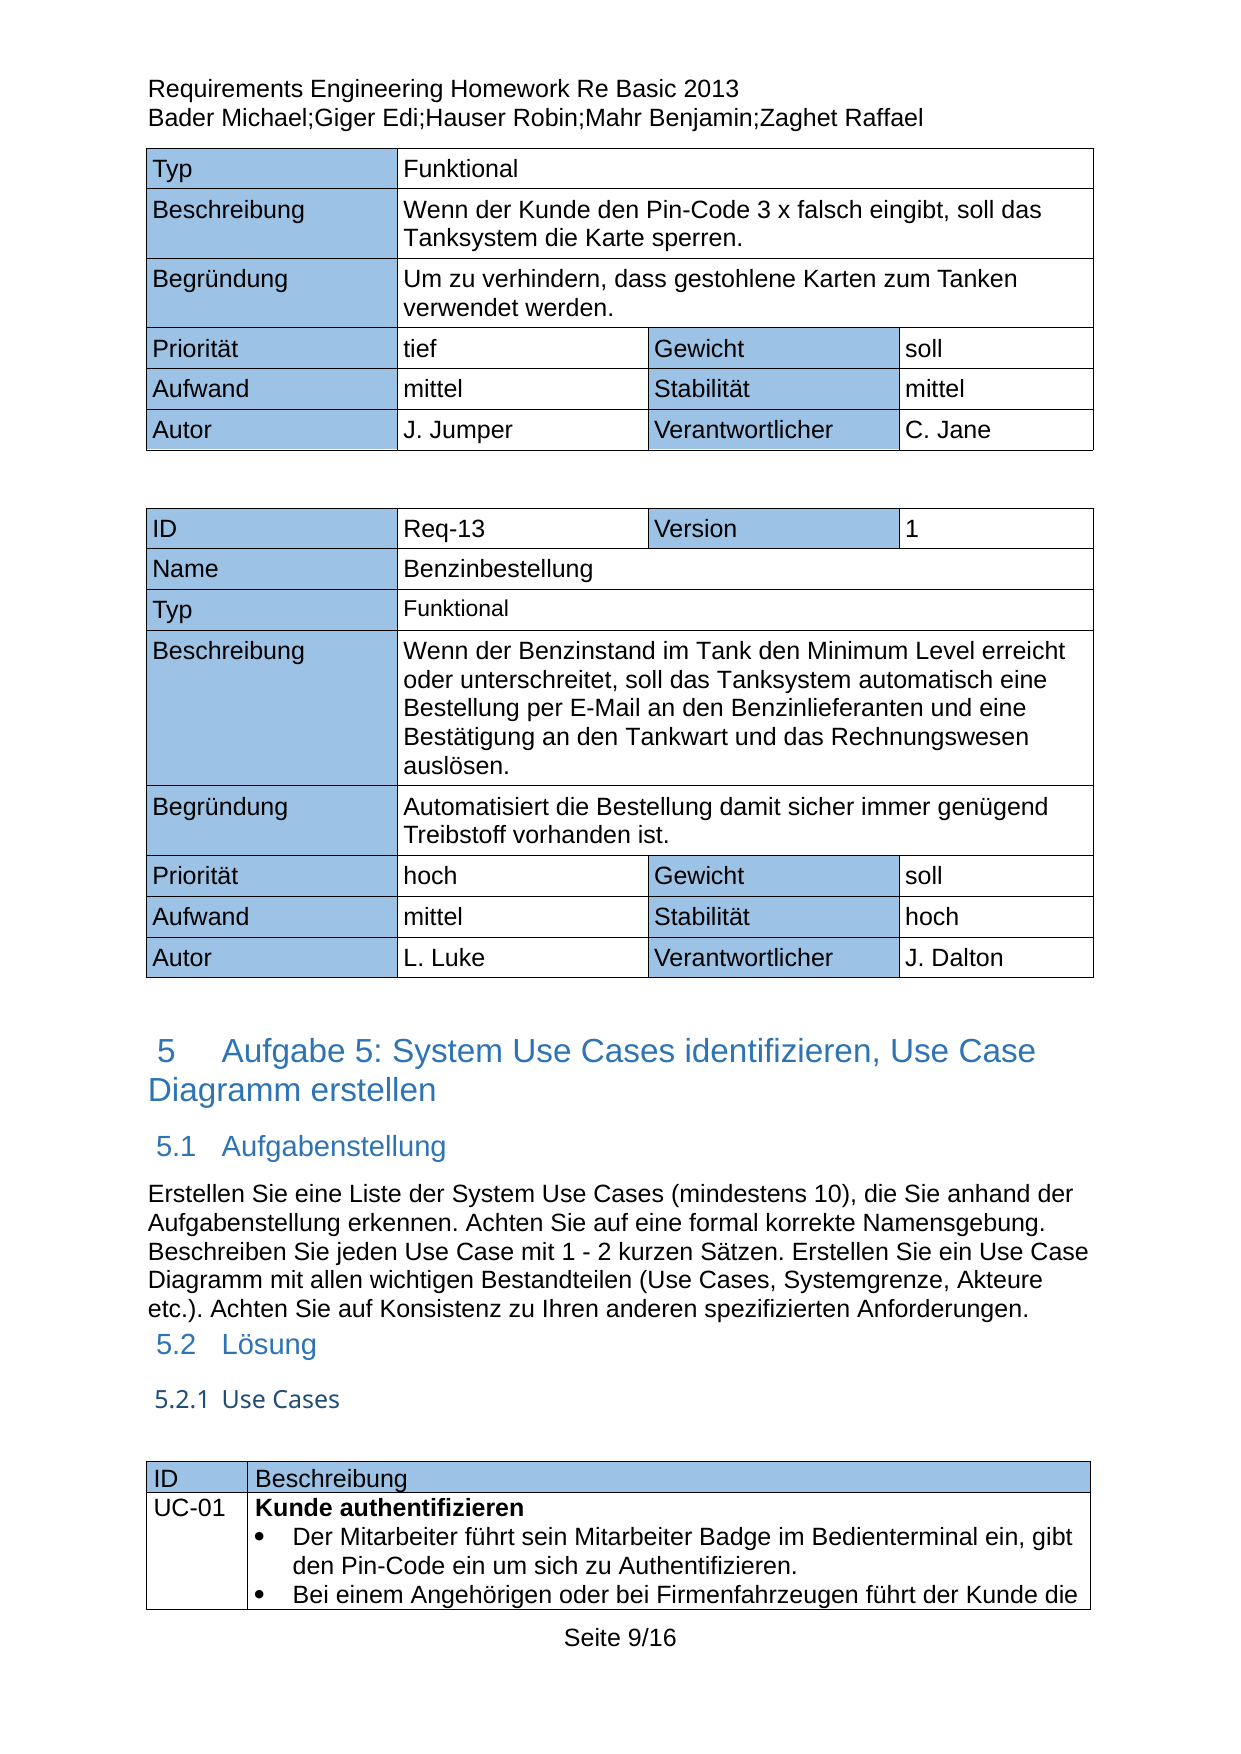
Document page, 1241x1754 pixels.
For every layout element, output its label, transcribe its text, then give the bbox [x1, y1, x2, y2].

table_cell Aufwand [147, 897, 397, 936]
table_cell C. Jane [900, 410, 1093, 449]
table_cell Beschreibung [147, 189, 397, 258]
table_header ID [147, 1462, 247, 1492]
table_cell Priorität [147, 328, 397, 368]
subtitle Lösung [148, 1327, 1093, 1361]
table_cell tief [398, 328, 648, 368]
subtitle Aufgabenstellung [148, 1129, 1093, 1163]
table_cell Funktional [398, 590, 1093, 630]
table_cell hoch [900, 897, 1093, 936]
table_cell Verantwortlicher [649, 938, 899, 977]
table_cell soll [900, 328, 1093, 368]
table_cell Verantwortlicher [649, 410, 899, 449]
table_cell Stabilität [649, 369, 899, 409]
table_cell soll [900, 856, 1093, 896]
subtitle Aufgabe 5: System Use Cases identifizieren, Use Case Diagramm erstellen [148, 1031, 1093, 1108]
table_cell J. Dalton [900, 938, 1093, 977]
table_cell Typ [147, 590, 397, 630]
table_cell Automatisiert die Bestellung damit sicher immer genügend Treibstoff vorhanden ist. [398, 786, 1093, 855]
table_cell Beschreibung [147, 631, 397, 785]
table_header ID [147, 509, 397, 548]
table_cell mittel [398, 897, 648, 936]
table_cell Typ [147, 149, 397, 188]
table_cell Autor [147, 938, 397, 977]
table_cell mittel [900, 369, 1093, 409]
table_cell J. Jumper [398, 410, 648, 449]
subtitle Use Cases [148, 1382, 1093, 1416]
table_header Version [649, 509, 899, 548]
table_cell Begründung [147, 786, 397, 855]
table_cell Gewicht [649, 328, 899, 368]
table_cell Um zu verhindern, dass gestohlene Karten zum Tanken verwendet werden. [398, 259, 1093, 327]
table_header Beschreibung [248, 1462, 1090, 1492]
table_cell UC-01 [147, 1493, 247, 1608]
table_cell Wenn der Benzinstand im Tank den Minimum Level erreicht oder unterschreitet, soll das Tanksystem automatisch eine Bestellung per E-Mail an den Benzinlieferanten und eine Bestätigung an den Tankwart und das Rechnungswesen auslösen. [398, 631, 1093, 785]
table_cell Priorität [147, 856, 397, 896]
table_cell Wenn der Kunde den Pin-Code 3 x falsch eingibt, soll das Tanksystem die Karte sperren. [398, 189, 1093, 258]
table_header Req-13 [398, 509, 648, 548]
table_cell Begründung [147, 259, 397, 327]
table_cell Gewicht [649, 856, 899, 896]
table_cell Stabilität [649, 897, 899, 936]
table_cell Kunde authentifizieren Der Mitarbeiter führt sein Mitarbeiter Badge im Bedienterminal ein, gibt den Pin-Code ein um sich zu Authentifizieren. Bei einem Angehörigen oder bei Firmenfahrzeugen führt der Kunde die [248, 1493, 1090, 1608]
table_header 1 [900, 509, 1093, 548]
text Erstellen Sie eine Liste der System Use Cases (mindestens 10), die Sie anhand der Aufgabenstellung erkennen. Achten Sie auf eine formal korrekte Namensgebung. Beschreiben Sie jeden Use Case mit 1 - 2 kurzen Sätzen. Erstellen Sie ein Use Case Diagramm mit allen wichtigen Bestandteilen (Use Cases, Systemgrenze, Akteure etc.). Achten Sie auf Konsistenz zu Ihren anderen spezifizierten Anforderungen. [148, 1179, 1093, 1323]
table_cell Name [147, 549, 397, 589]
table_cell mittel [398, 369, 648, 409]
table_cell Funktional [398, 149, 1093, 188]
table_cell Aufwand [147, 369, 397, 409]
table_cell Autor [147, 410, 397, 449]
table_cell L. Luke [398, 938, 648, 977]
table_cell Benzinbestellung [398, 549, 1093, 589]
table_cell hoch [398, 856, 648, 896]
